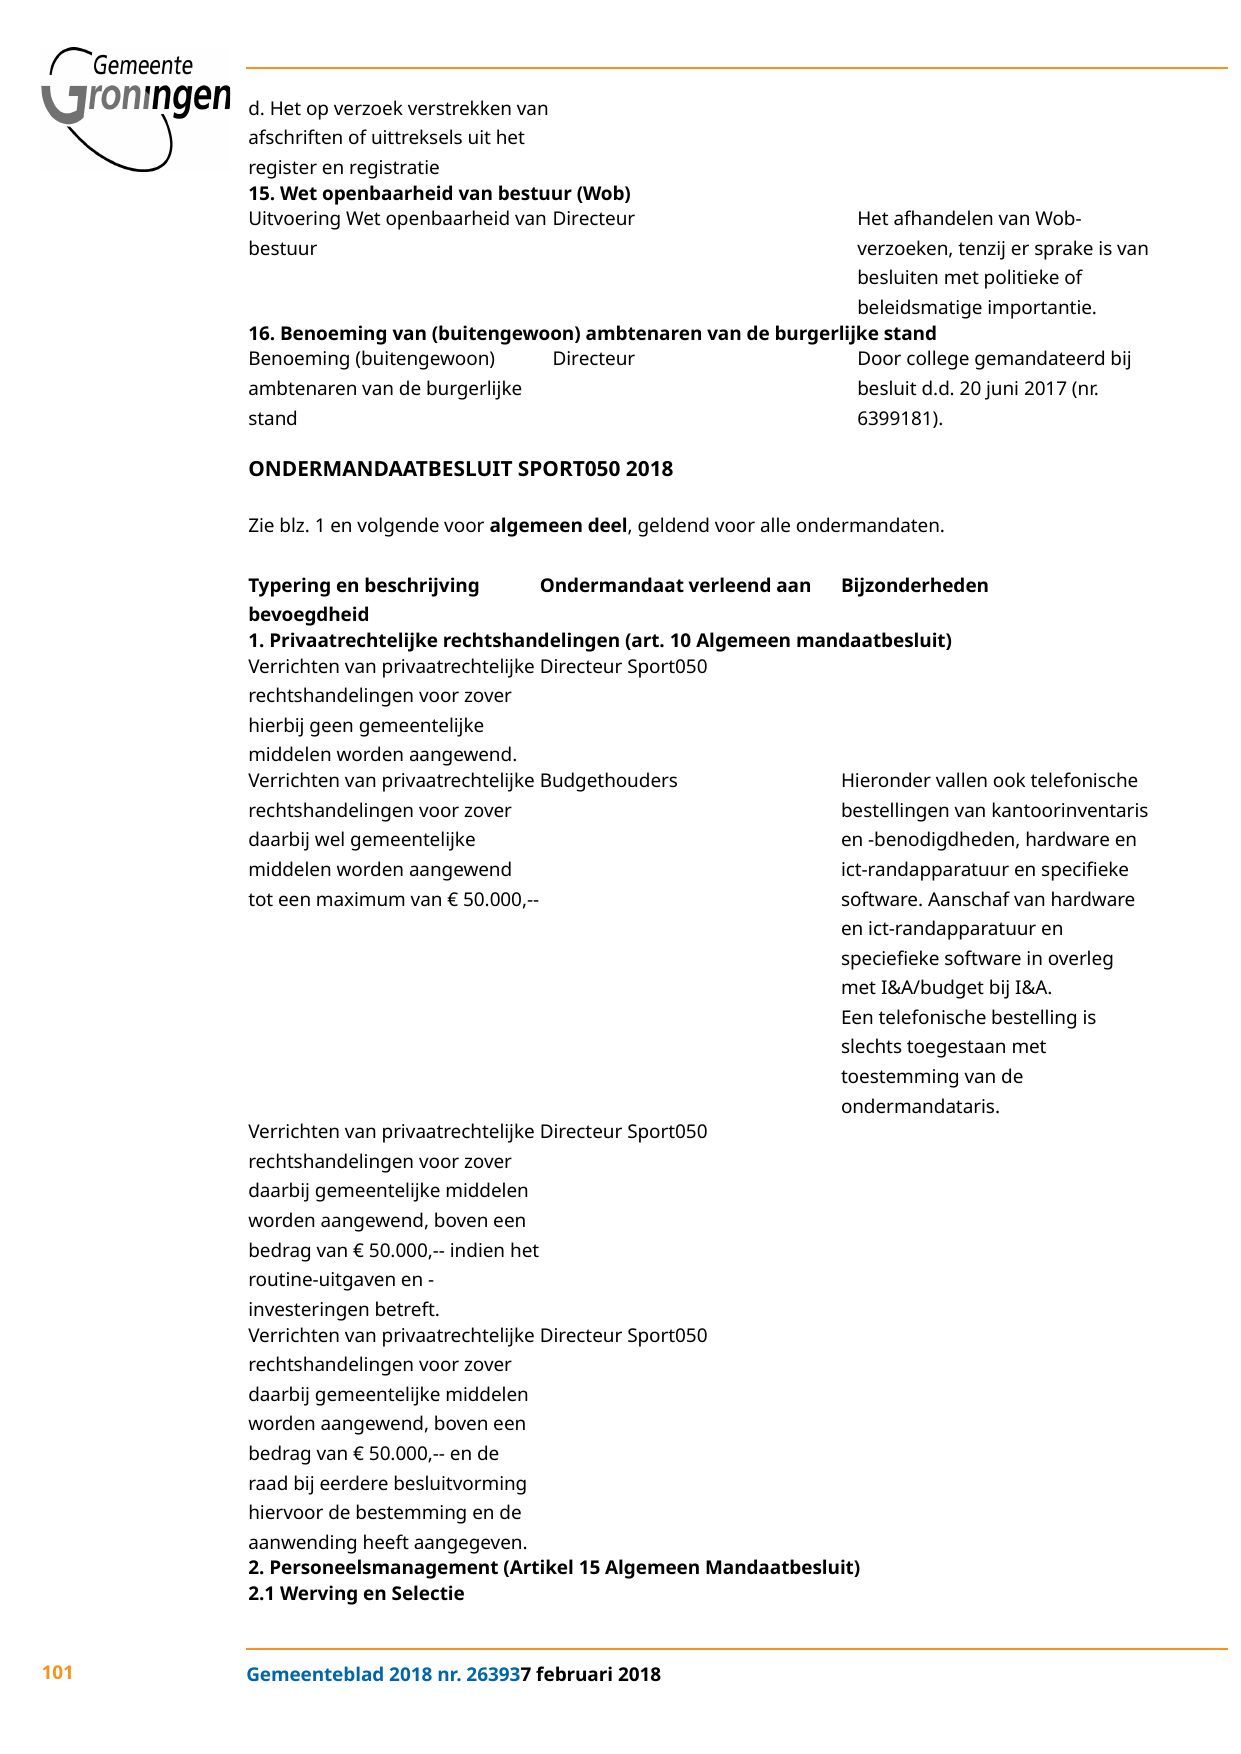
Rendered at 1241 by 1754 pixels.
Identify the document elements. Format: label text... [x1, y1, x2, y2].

table_cell [540, 1580, 841, 1606]
table_cell Directeur [553, 205, 857, 320]
table_cell [857, 95, 1152, 180]
table_cell d. Het op verzoek verstrekken van afschriften of uittreksels uit het register en registratie [248, 95, 552, 180]
table_cell [841, 1580, 1152, 1606]
table_cell Door college gemandateerd bij besluit d.d. 20 juni 2017 (nr. 6399181). [857, 346, 1152, 431]
table_cell [841, 1322, 1152, 1554]
table_header Bijzonderheden [841, 572, 1152, 627]
table_header Typering en beschrijving bevoegdheid [248, 572, 539, 627]
table_cell 1. Privaatrechtelijke rechtshandelingen (art. 10 Algemeen mandaatbesluit) [248, 627, 1152, 653]
table_cell Verrichten van privaatrechtelijke rechtshandelingen voor zover hierbij geen gemeentelijke middelen worden aangewend. [248, 653, 539, 767]
picture [41, 47, 231, 172]
table_cell Budgethouders [540, 768, 841, 1118]
table_cell 15. Wet openbaarheid van bestuur (Wob) [248, 180, 1152, 205]
table_cell Het afhandelen van Wob-verzoeken, tenzij er sprake is van besluiten met politieke of beleidsmatige importantie. [857, 205, 1152, 320]
table_cell Benoeming (buitengewoon) ambtenaren van de burgerlijke stand [248, 346, 552, 431]
table_cell Hieronder vallen ook telefonische bestellingen van kantoorinventaris en -benodigdheden, hardware en ict-randapparatuur en specifieke software. Aanschaf van hardware en ict-randapparatuur en speciefieke software in overleg met I&A/budget bij I&A. Een telefonische bestelling is slechts toegestaan met toestemming van de ondermandataris. [841, 768, 1152, 1118]
table_cell [553, 95, 857, 180]
table_cell Directeur Sport050 [540, 1322, 841, 1554]
table_cell Directeur Sport050 [540, 1119, 841, 1322]
table_cell Directeur [553, 346, 857, 431]
table_cell Verrichten van privaatrechtelijke rechtshandelingen voor zover daarbij gemeentelijke middelen worden aangewend, boven een bedrag van € 50.000,-- en de raad bij eerdere besluitvorming hiervoor de bestemming en de aanwending heeft aangegeven. [248, 1322, 539, 1554]
table_cell [841, 1119, 1152, 1322]
text Zie blz. 1 en volgende voor algemeen deel, geldend voor alle ondermandaten. [248, 513, 1152, 538]
table_cell 2.1 Werving en Selectie [248, 1580, 539, 1606]
table_cell Uitvoering Wet openbaarheid van bestuur [248, 205, 552, 320]
table_cell Verrichten van privaatrechtelijke rechtshandelingen voor zover daarbij wel gemeentelijke middelen worden aangewend tot een maximum van € 50.000,-- [248, 768, 539, 1118]
text ONDERMANDAATBESLUIT SPORT050 2018 [248, 454, 1152, 483]
table_header Ondermandaat verleend aan [540, 572, 841, 627]
table_cell Verrichten van privaatrechtelijke rechtshandelingen voor zover daarbij gemeentelijke middelen worden aangewend, boven een bedrag van € 50.000,-- indien het routine-uitgaven en -investeringen betreft. [248, 1119, 539, 1322]
table_cell [841, 653, 1152, 767]
table_cell 16. Benoeming van (buitengewoon) ambtenaren van de burgerlijke stand [248, 320, 1152, 346]
table_cell 2. Personeelsmanagement (Artikel 15 Algemeen Mandaatbesluit) [248, 1555, 1152, 1580]
table_cell Directeur Sport050 [540, 653, 841, 767]
